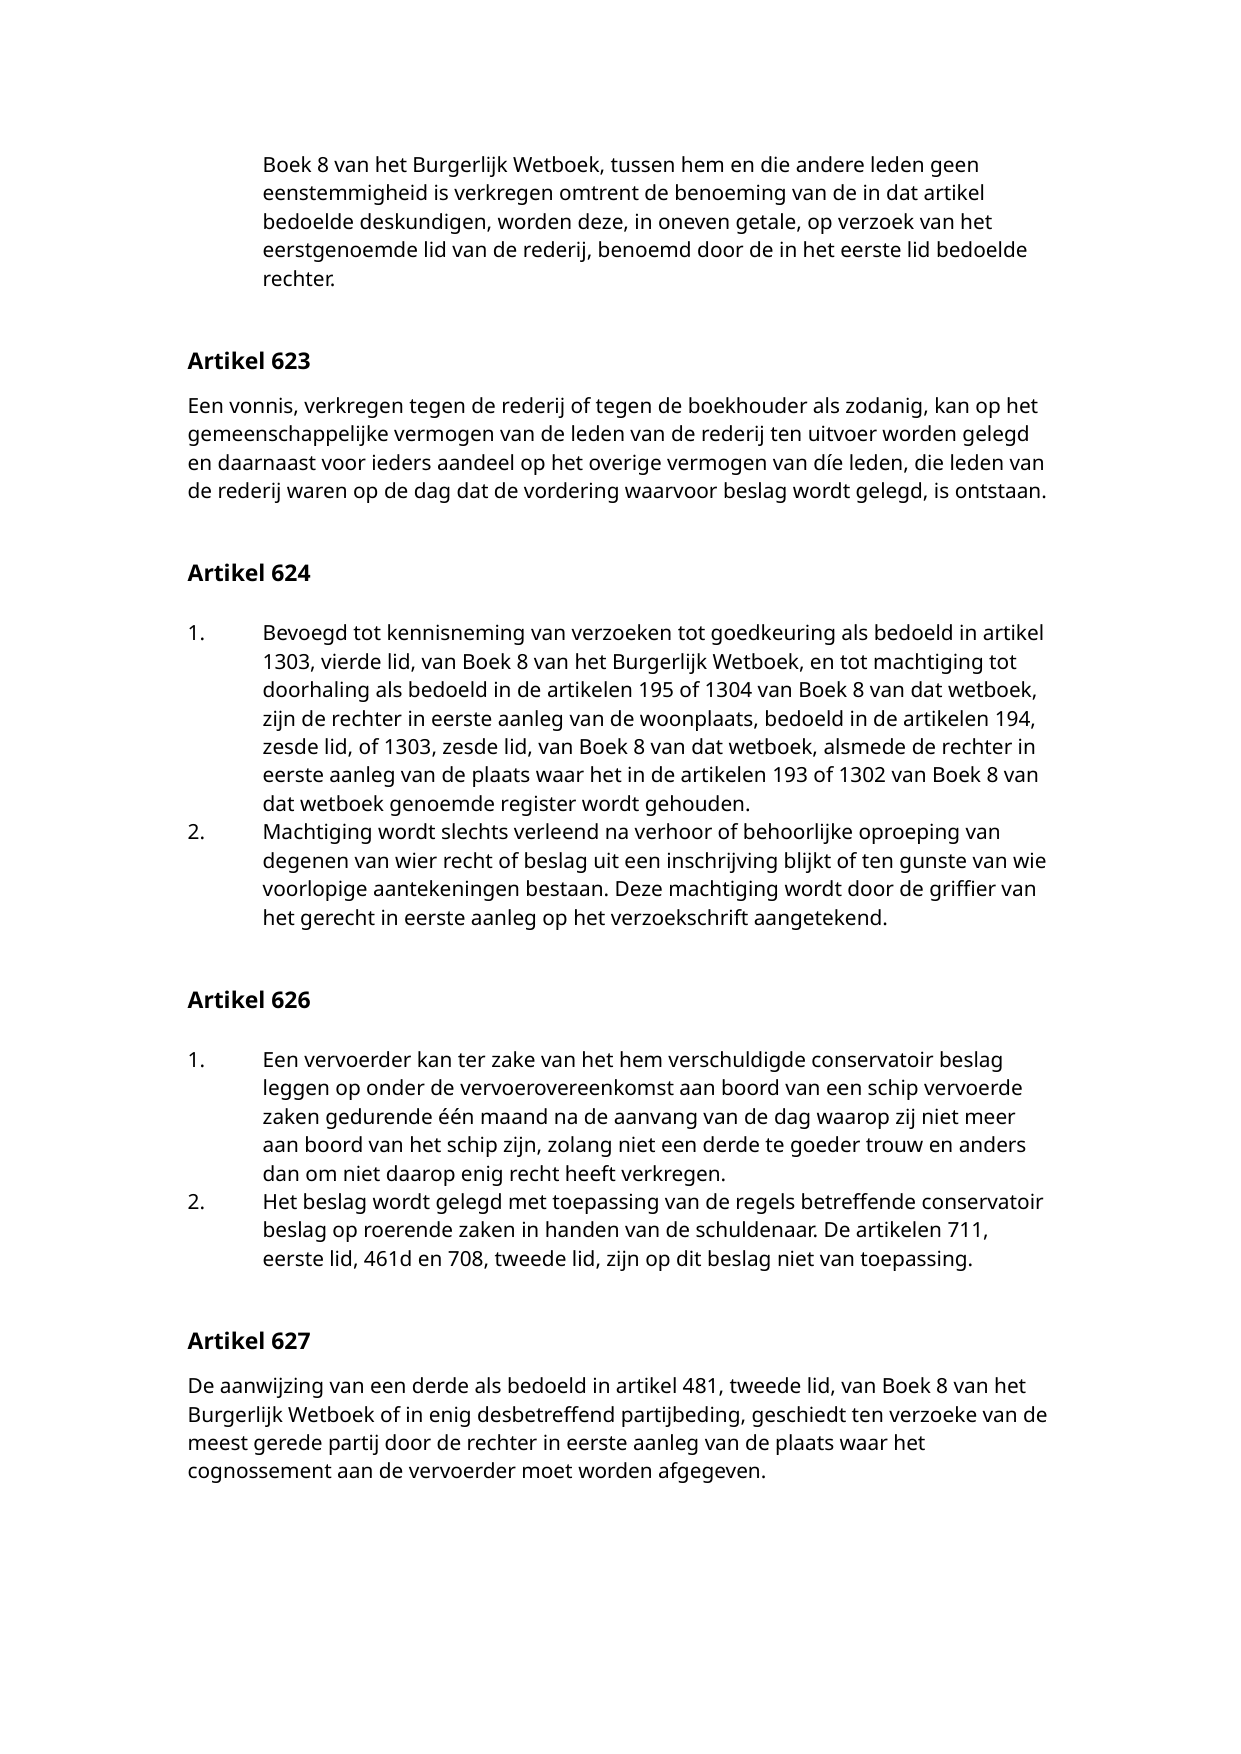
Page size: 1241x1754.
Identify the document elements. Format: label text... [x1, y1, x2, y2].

list Het beslag wordt gelegd met toepassing van de regels betreffende conservatoir beslag op roerende zaken in handen van de schuldenaar. De artikelen 711, eerste lid, 461d en 708, tweede lid, zijn op dit beslag niet van toepassing. [187, 1187, 1053, 1272]
subtitle Artikel 626 [187, 984, 1053, 1015]
list Een vervoerder kan ter zake van het hem verschuldigde conservatoir beslag leggen op onder de vervoerovereenkomst aan boord van een schip vervoerde zaken gedurende één maand na de aanvang van de dag waarop zij niet meer aan boord van het schip zijn, zolang niet een derde te goeder trouw en anders dan om niet daarop enig recht heeft verkregen. [187, 1045, 1053, 1187]
subtitle Artikel 624 [187, 557, 1053, 588]
text Een vonnis, verkregen tegen de rederij of tegen de boekhouder als zodanig, kan op het gemeenschappelijke vermogen van de leden van de rederij ten uitvoer worden gelegd en daarnaast voor ieders aandeel op het overige vermogen van díe leden, die leden van de rederij waren op de dag dat de vordering waarvoor beslag wordt gelegd, is ontstaan. [187, 391, 1053, 505]
list Boek 8 van het Burgerlijk Wetboek, tussen hem en die andere leden geen eenstemmigheid is verkregen omtrent de benoeming van de in dat artikel bedoelde deskundigen, worden deze, in oneven getale, op verzoek van het eerstgenoemde lid van de rederij, benoemd door de in het eerste lid bedoelde rechter. [187, 150, 1053, 292]
list Machtiging wordt slechts verleend na verhoor of behoorlijke oproeping van degenen van wier recht of beslag uit een inschrijving blijkt of ten gunste van wie voorlopige aantekeningen bestaan. Deze machtiging wordt door de griffier van het gerecht in eerste aanleg op het verzoekschrift aangetekend. [187, 817, 1053, 931]
text De aanwijzing van een derde als bedoeld in artikel 481, tweede lid, van Boek 8 van het Burgerlijk Wetboek of in enig desbetreffend partijbeding, geschiedt ten verzoeke van de meest gerede partij door de rechter in eerste aanleg van de plaats waar het cognossement aan de vervoerder moet worden afgegeven. [187, 1371, 1053, 1485]
subtitle Artikel 627 [187, 1325, 1053, 1356]
subtitle Artikel 623 [187, 345, 1053, 376]
list Bevoegd tot kennisneming van verzoeken tot goedkeuring als bedoeld in artikel 1303, vierde lid, van Boek 8 van het Burgerlijk Wetboek, en tot machtiging tot doorhaling als bedoeld in de artikelen 195 of 1304 van Boek 8 van dat wetboek, zijn de rechter in eerste aanleg van de woonplaats, bedoeld in de artikelen 194, zesde lid, of 1303, zesde lid, van Boek 8 van dat wetboek, alsmede de rechter in eerste aanleg van de plaats waar het in de artikelen 193 of 1302 van Boek 8 van dat wetboek genoemde register wordt gehouden. [187, 618, 1053, 817]
